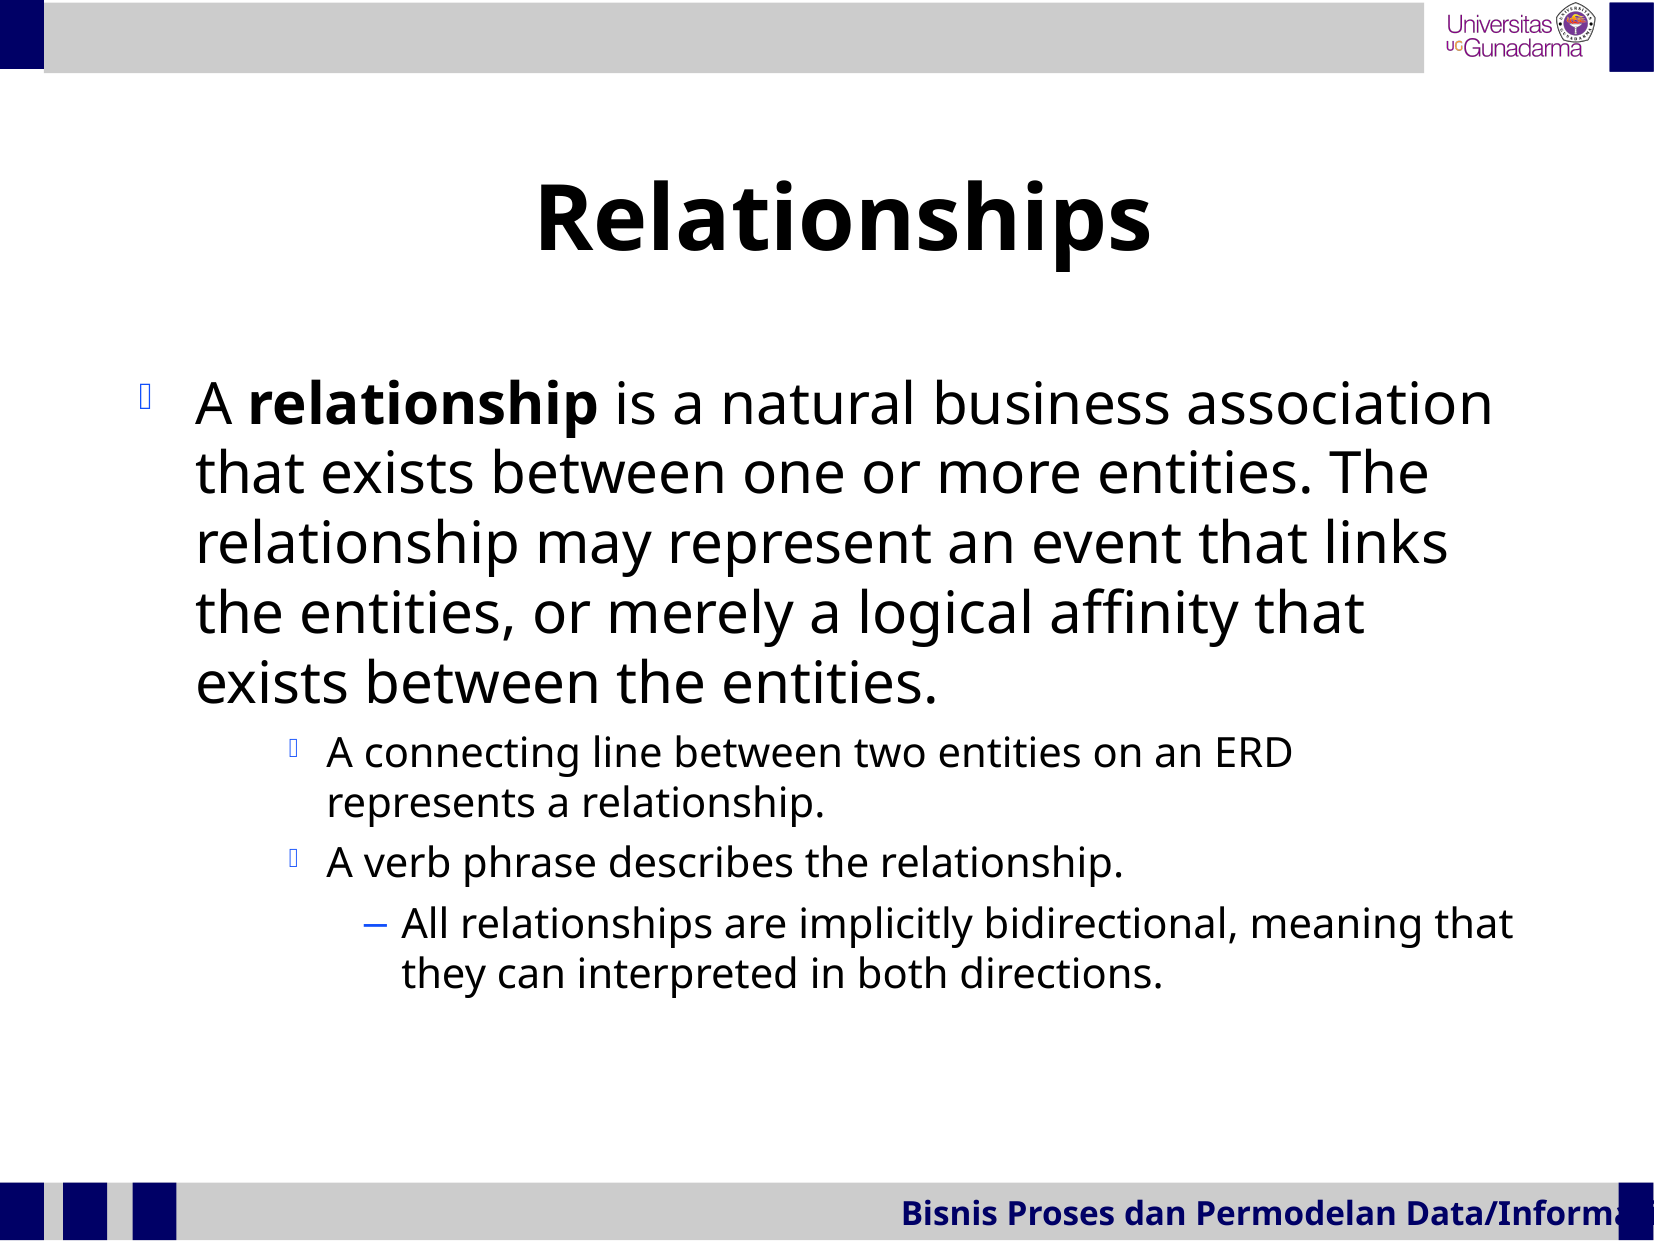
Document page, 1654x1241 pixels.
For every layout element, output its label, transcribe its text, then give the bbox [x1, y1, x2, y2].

picture [1437, 2, 1610, 62]
title Relationships [124, 110, 1530, 317]
list A relationship is a natural business association that exists between one or more entities. The relationship may represent an event that links the entities, or merely a logical affinity that exists between the entities. A connecting line between two entities on an ERD represents a relationship. A verb phrase describes the relationship. All relationships are implicitly bidirectional, meaning that they can interpreted in both directions. [124, 358, 1530, 1103]
